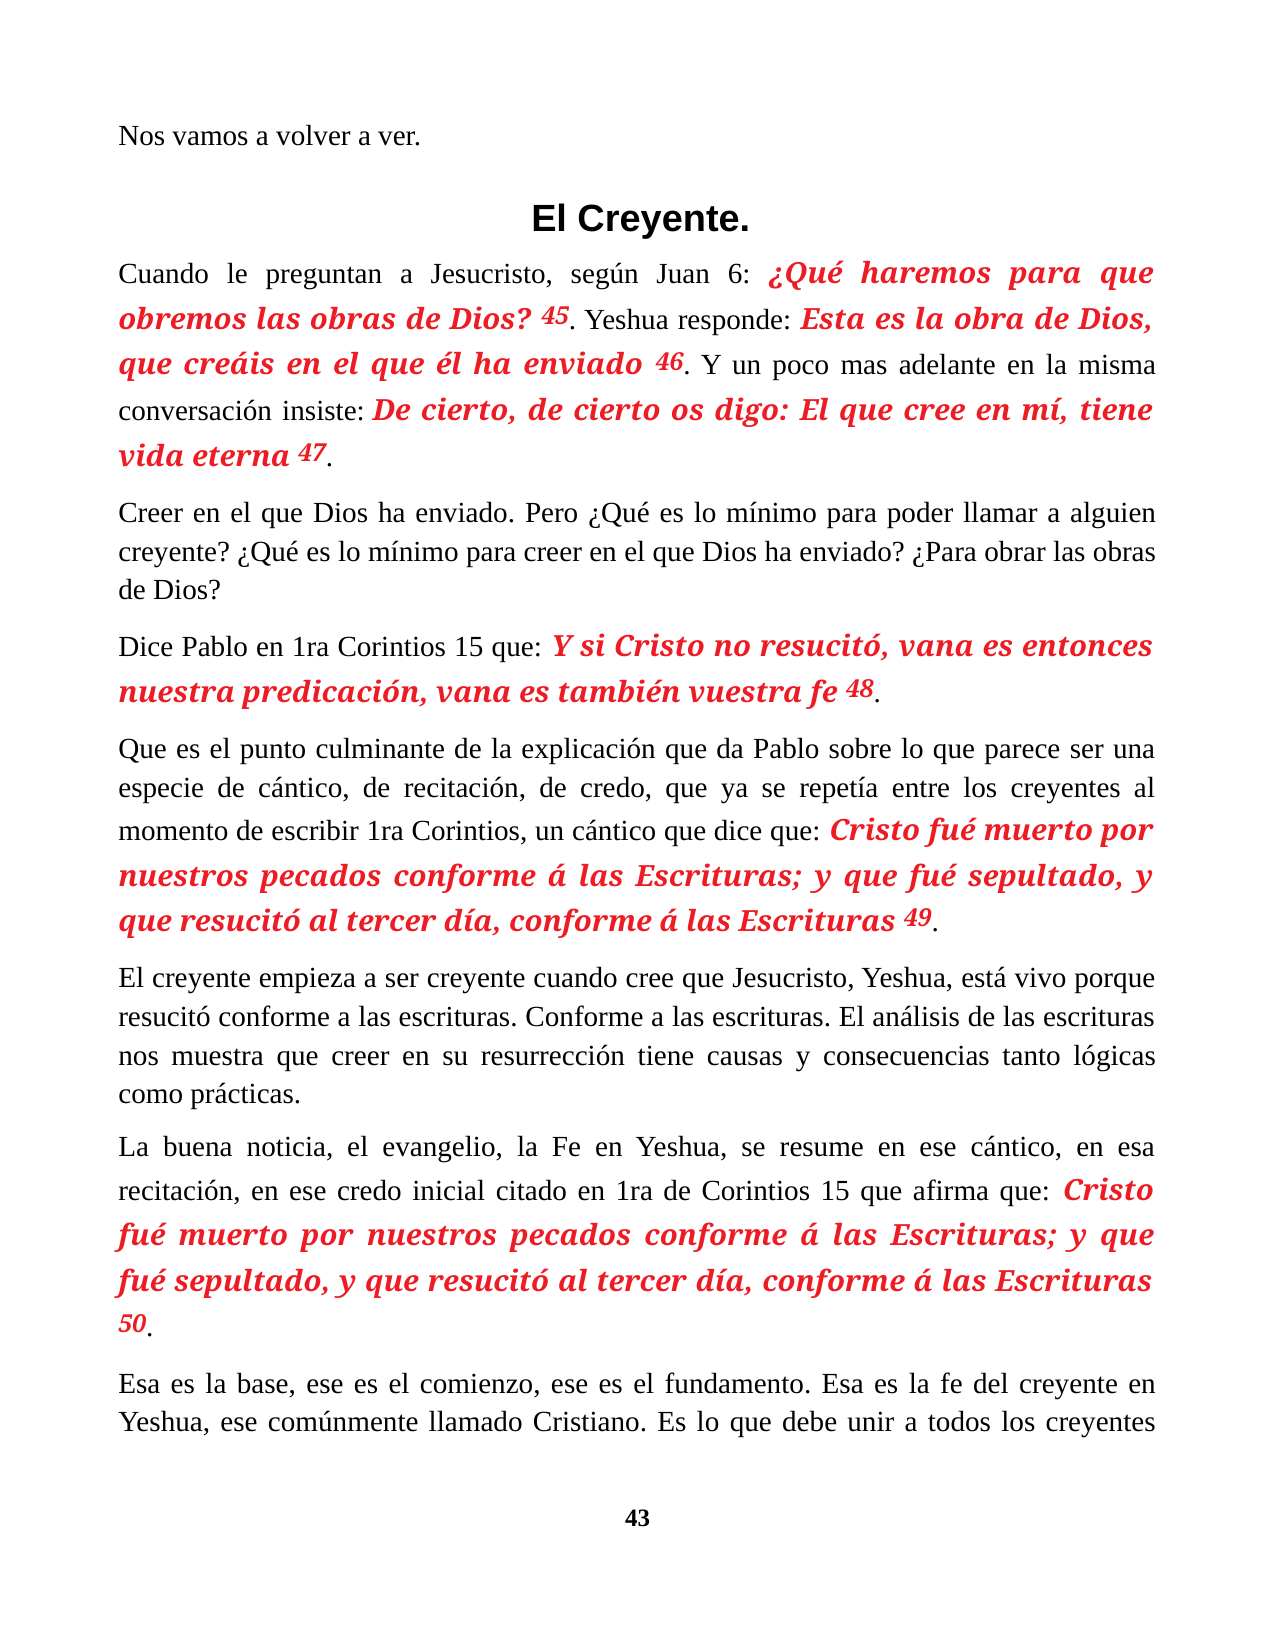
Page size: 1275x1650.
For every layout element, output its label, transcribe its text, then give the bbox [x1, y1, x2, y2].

text El creyente empieza a ser creyente cuando cree que Jesucristo, Yeshua, está vivo porque resucitó conforme a las escrituras. Conforme a las escrituras. El análisis de las escrituras nos muestra que creer en su resurrección tiene causas y consecuencias tanto lógicas como prácticas. [118, 961, 1157, 1110]
text Que es el punto culminante de la explicación que da Pablo sobre lo que parece ser una especie de cántico, de recitación, de credo, que ya se repetía entre los creyentes al momento de escribir 1ra Corintios, un cántico que dice que: Cristo fué muerto por nuestros pecados conforme á las Escrituras; y que fué sepultado, y que resucitó al tercer día, conforme á las Escrituras . [118, 731, 1157, 940]
text Cuando le preguntan a Jesucristo, según Juan 6: ¿Qué haremos para que obremos las obras de Dios? . Yeshua responde: Esta es la obra de Dios, que creáis en el que él ha enviado . Y un poco mas adelante en la misma conversación insiste: De cierto, de cierto os digo: El que cree en mí, tiene vida eterna . [118, 252, 1157, 474]
text Nos vamos a volver a ver. [118, 118, 1157, 152]
subtitle El Creyente. [124, 196, 1157, 240]
text Esa es la base, ese es el comienzo, ese es el fundamento. Esa es la fe del creyente en Yeshua, ese comúnmente llamado Cristiano. Es lo que debe unir a todos los creyentes [118, 1366, 1157, 1438]
text Creer en el que Dios ha enviado. Pero ¿Qué es lo mínimo para poder llamar a alguien creyente? ¿Qué es lo mínimo para creer en el que Dios ha enviado? ¿Para obrar las obras de Dios? [118, 495, 1157, 606]
text La buena noticia, el evangelio, la Fe en Yeshua, se resume en ese cántico, en esa recitación, en ese credo inicial citado en 1ra de Corintios 15 que afirma que: Cristo fué muerto por nuestros pecados conforme á las Escrituras; y que fué sepultado, y que resucitó al tercer día, conforme á las Escrituras . [118, 1129, 1157, 1345]
text Dice Pablo en 1ra Corintios 15 que: Y si Cristo no resucitó, vana es entonces nuestra predicación, vana es también vuestra fe . [118, 625, 1157, 711]
